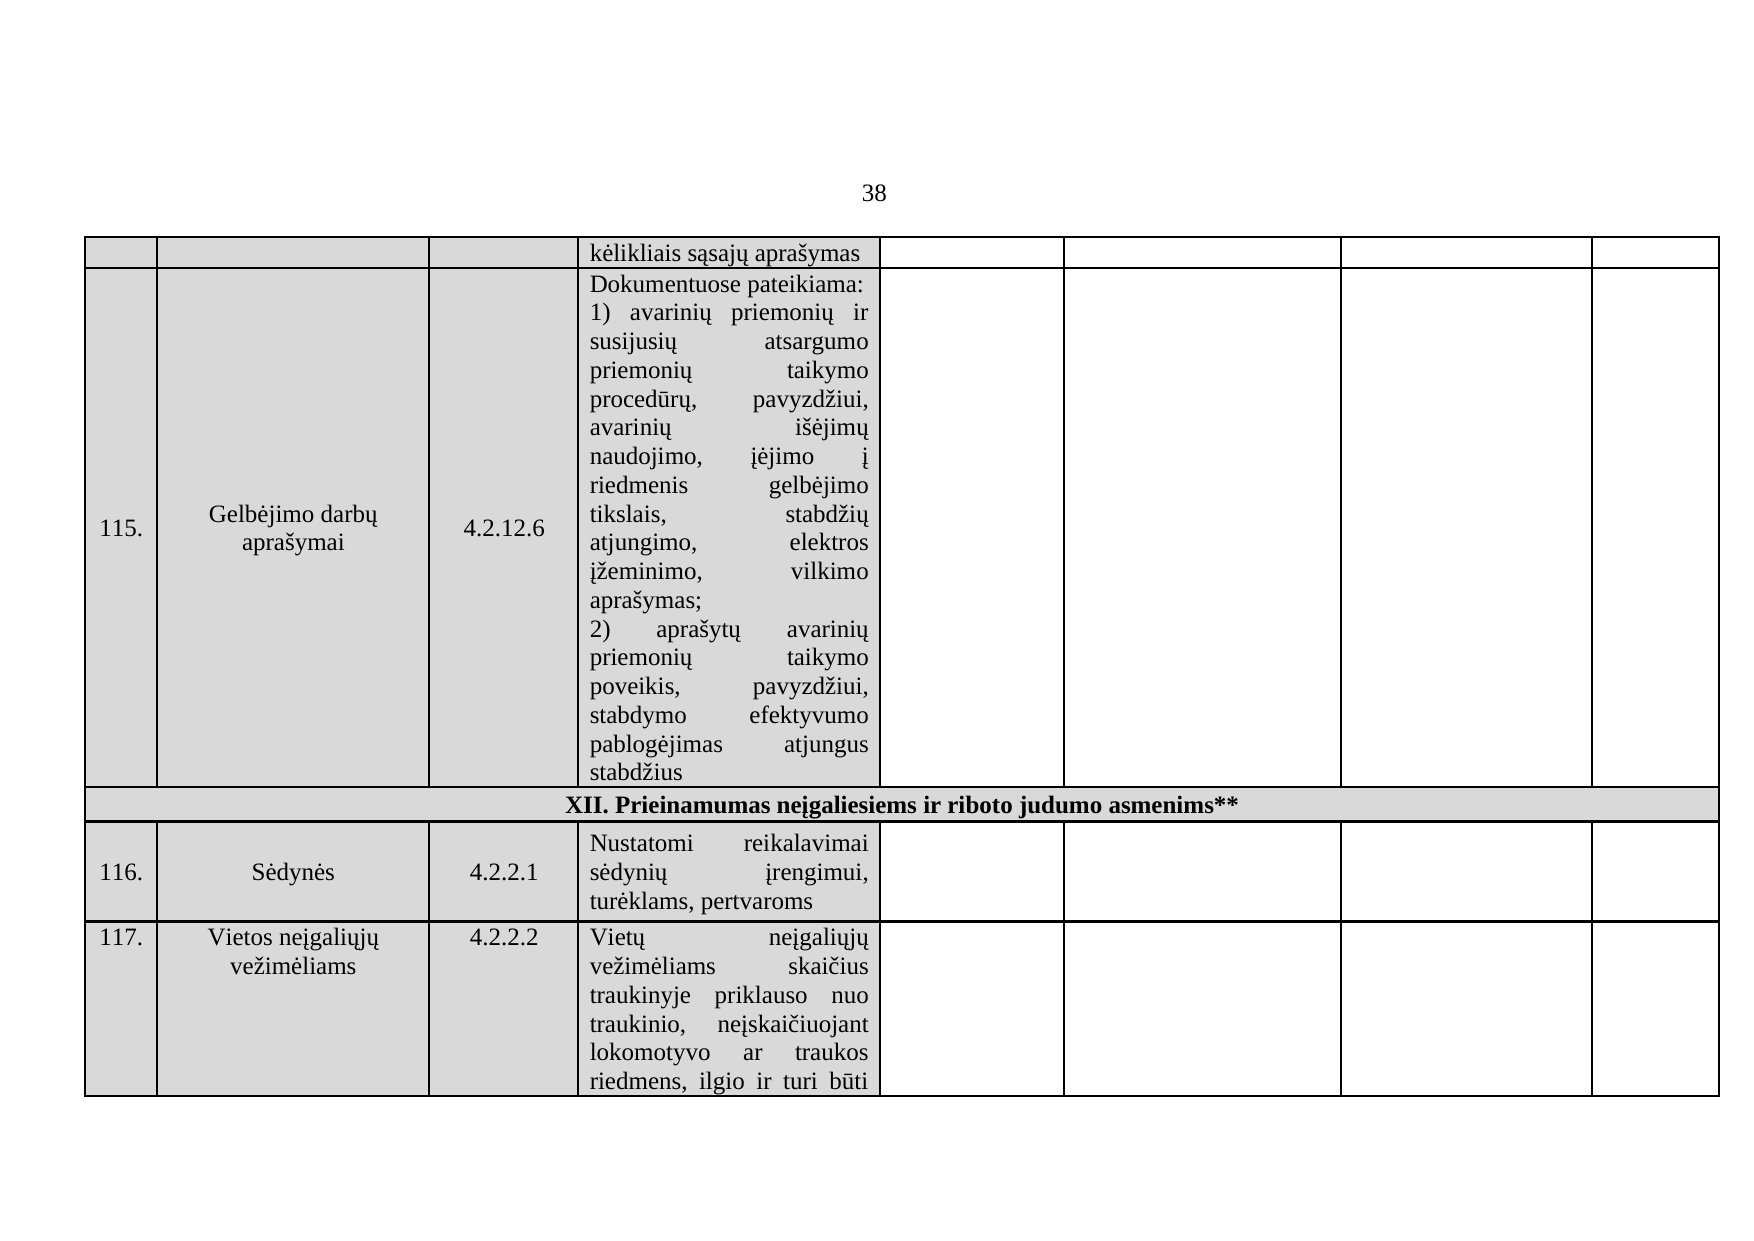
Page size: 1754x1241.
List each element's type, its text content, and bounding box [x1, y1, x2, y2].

table_cell [1342, 269, 1591, 786]
table_cell [1065, 269, 1340, 786]
table_cell 115. [86, 269, 156, 786]
table_cell 4.2.2.2 [430, 923, 577, 1095]
table_cell [158, 238, 428, 267]
table_cell [1593, 238, 1718, 267]
table_cell [1065, 923, 1340, 1095]
table_cell [86, 238, 156, 267]
table_cell [881, 923, 1063, 1095]
table_cell kėlikliais sąsajų aprašymas [579, 238, 879, 267]
table_cell 4.2.12.6 [430, 269, 577, 786]
table_cell XII. Prieinamumas neįgaliesiems ir riboto judumo asmenims** [86, 788, 1718, 820]
table_cell 4.2.2.1 [430, 823, 577, 920]
table_cell [1065, 823, 1340, 920]
table_cell [1342, 823, 1591, 920]
table_cell [881, 269, 1063, 786]
table_cell [881, 238, 1063, 267]
table_cell [1593, 269, 1718, 786]
table_cell 116. [86, 823, 156, 920]
table_cell 117. [86, 923, 156, 1095]
table_cell [430, 238, 577, 267]
table_cell [881, 823, 1063, 920]
table_cell [1593, 823, 1718, 920]
table_cell Nustatomi reikalavimai sėdynių įrengimui, turėklams, pertvaroms [579, 823, 879, 920]
table_cell Dokumentuose pateikiama: 1) avarinių priemonių ir susijusių atsargumo priemonių taikymo procedūrų, pavyzdžiui, avarinių išėjimų naudojimo, įėjimo į riedmenis gelbėjimo tikslais, stabdžių atjungimo, elektros įžeminimo, vilkimo aprašymas; 2) aprašytų avarinių priemonių taikymo poveikis, pavyzdžiui, stabdymo efektyvumo pablogėjimas atjungus stabdžius [579, 269, 879, 786]
table_cell Vietų neįgaliųjų vežimėliams skaičius traukinyje priklauso nuo traukinio, neįskaičiuojant lokomotyvo ar traukos riedmens, ilgio ir turi būti [579, 923, 879, 1095]
table_cell Gelbėjimo darbų aprašymai [158, 269, 428, 786]
table_cell [1065, 238, 1340, 267]
table_cell [1342, 923, 1591, 1095]
table_cell [1593, 923, 1718, 1095]
table_cell Vietos neįgaliųjų vežimėliams [158, 923, 428, 1095]
table_cell [1342, 238, 1591, 267]
table_cell Sėdynės [158, 823, 428, 920]
